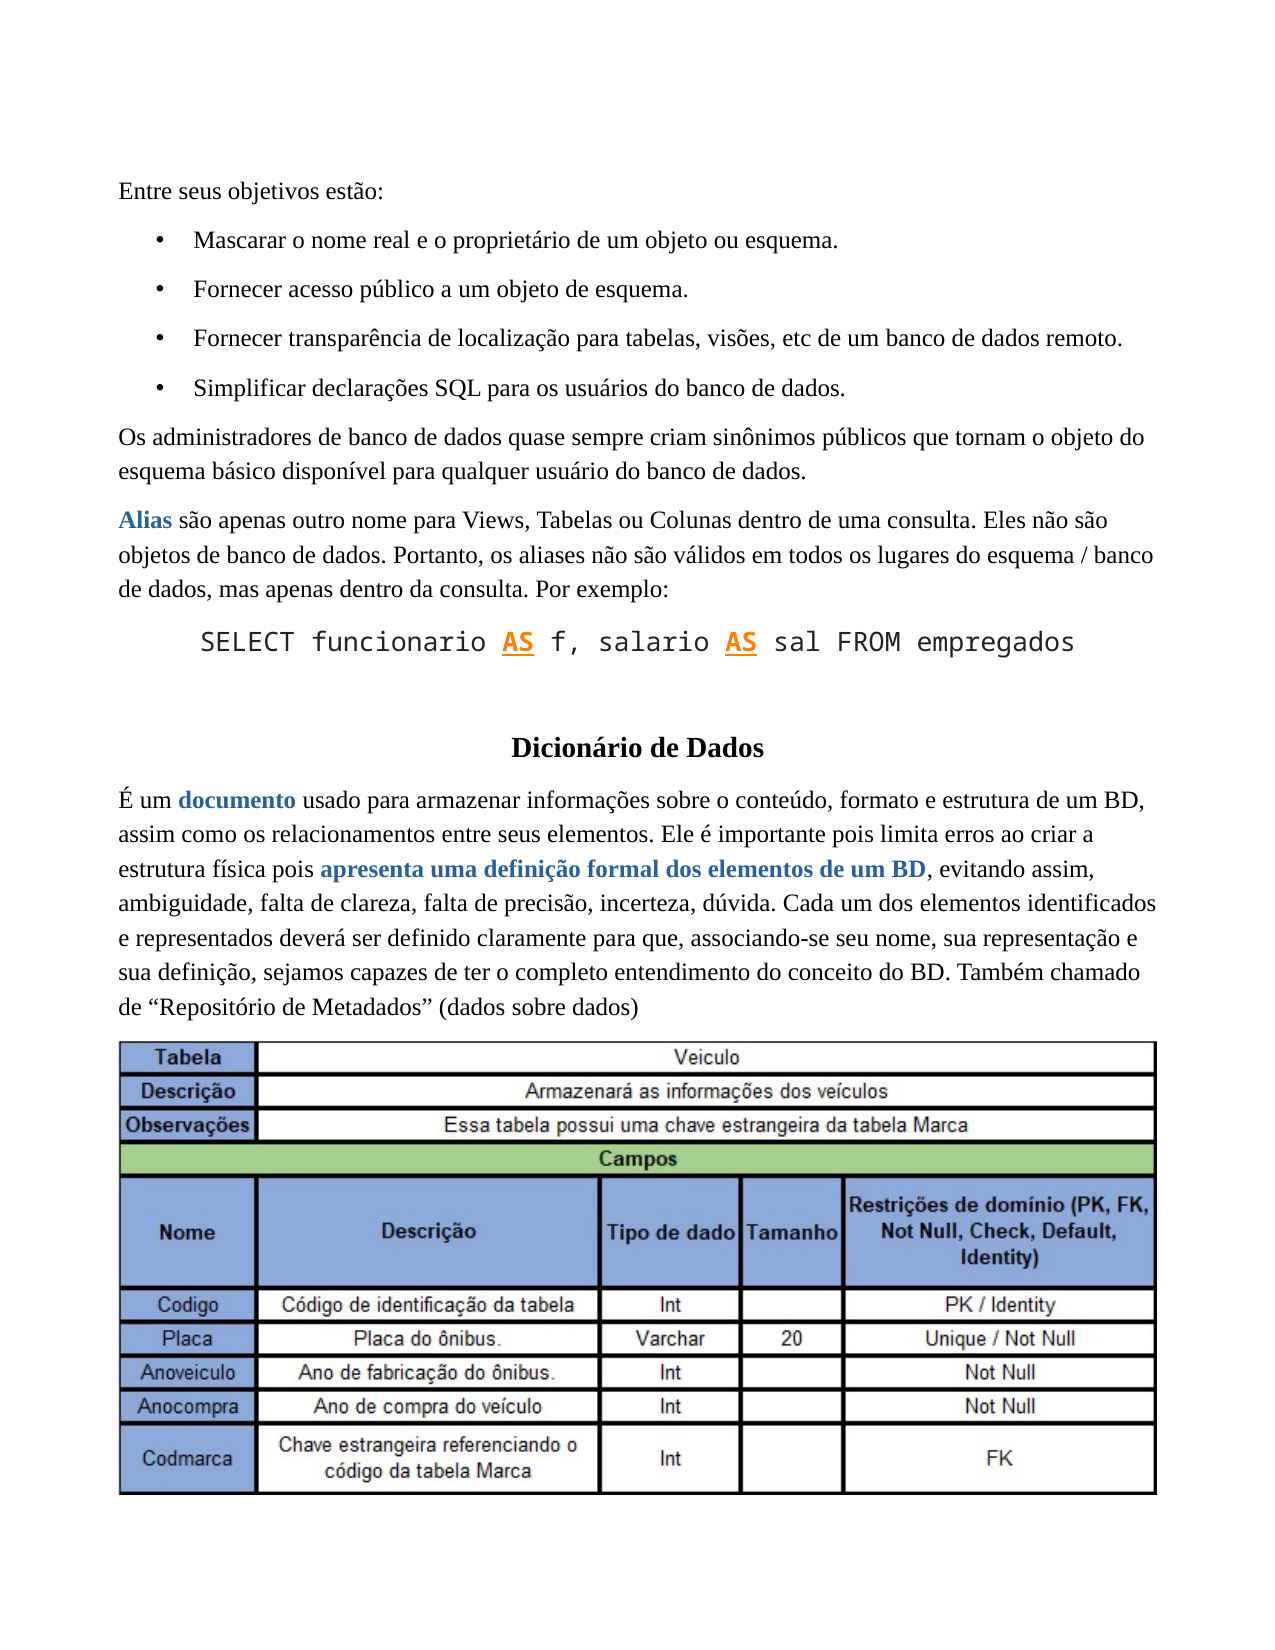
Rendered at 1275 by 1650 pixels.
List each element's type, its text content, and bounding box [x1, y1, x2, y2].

text Entre seus objetivos estão: [118, 176, 1157, 205]
list Simplificar declarações SQL para os usuários do banco de dados. [156, 373, 1157, 401]
list Fornecer transparência de localização para tabelas, visões, etc de um banco de dados remoto. [156, 323, 1157, 352]
text Alias são apenas outro nome para Views, Tabelas ou Colunas dentro de uma consulta. Eles não são objetos de banco de dados. Portanto, os aliases não são válidos em todos os lugares do esquema / banco de dados, mas apenas dentro da consulta. Por exemplo: [118, 505, 1157, 603]
text SELECT funcionario AS f, salario AS sal FROM empregados [118, 623, 1157, 659]
list Mascarar o nome real e o proprietário de um objeto ou esquema. [156, 225, 1157, 254]
list Fornecer acesso público a um objeto de esquema. [156, 274, 1157, 303]
picture [118, 1041, 1157, 1495]
text Os administradores de banco de dados quase sempre criam sinônimos públicos que tornam o objeto do esquema básico disponível para qualquer usuário do banco de dados. [118, 422, 1157, 485]
text Dicionário de Dados [118, 730, 1157, 764]
text É um documento usado para armazenar informações sobre o conteúdo, formato e estrutura de um BD, assim como os relacionamentos entre seus elementos. Ele é importante pois limita erros ao criar a estrutura física pois apresenta uma definição formal dos elementos de um BD, evitando assim, ambiguidade, falta de clareza, falta de precisão, incerteza, dúvida. Cada um dos elementos identificados e representados deverá ser definido claramente para que, associando-se seu nome, sua representação e sua definição, sejamos capazes de ter o completo entendimento do conceito do BD. Também chamado de “Repositório de Metadados” (dados sobre dados) [118, 785, 1157, 1021]
